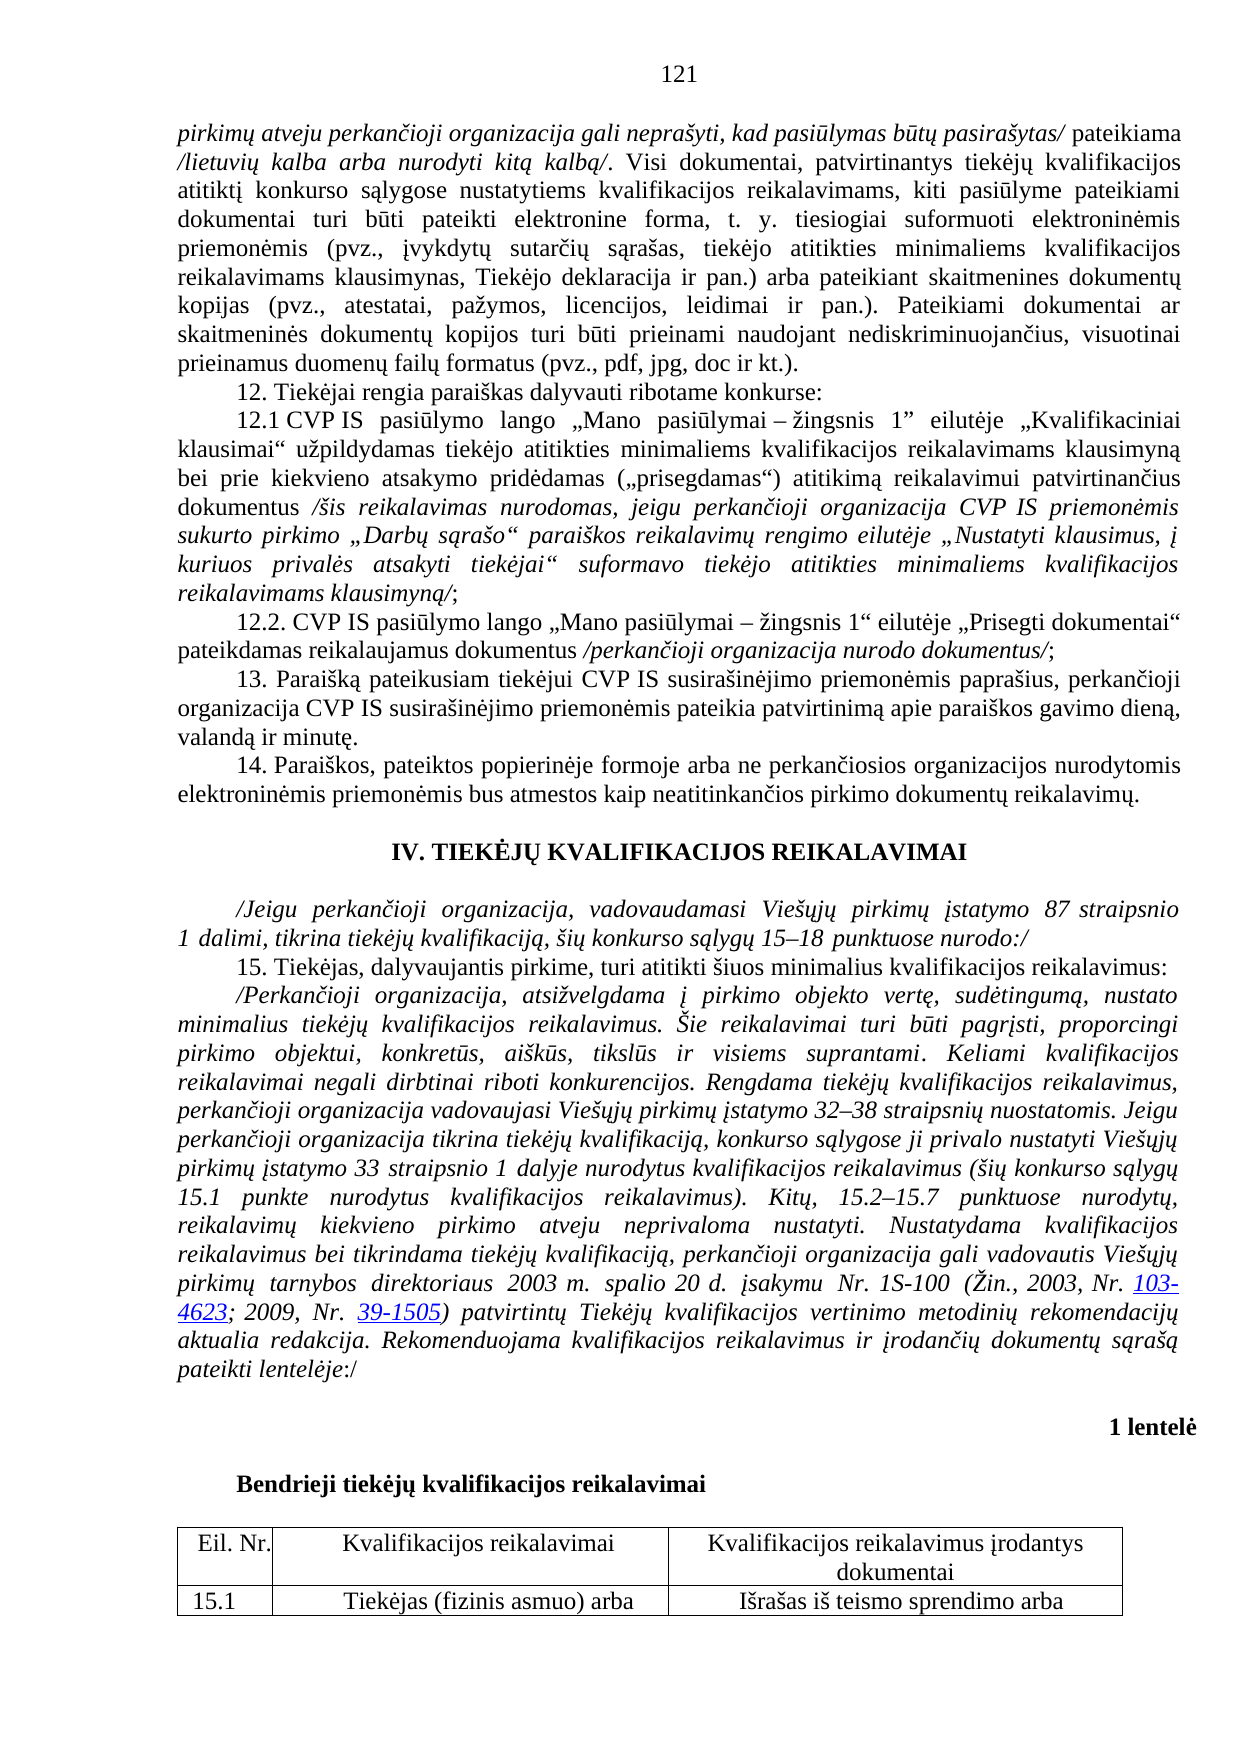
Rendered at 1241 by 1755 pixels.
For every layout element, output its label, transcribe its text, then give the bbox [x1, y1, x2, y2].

text 14. Paraiškos, pateiktos popierinėje formoje arba ne perkančiosios organizacijos nurodytomis elektroninėmis priemonėmis bus atmestos kaip neatitinkančios pirkimo dokumentų reikalavimų. [177, 751, 1181, 808]
table_cell 15.1 [178, 1586, 272, 1615]
text 1 lentelė [177, 1412, 1197, 1441]
text 13. Paraišką pateikusiam tiekėjui CVP IS susirašinėjimo priemonėmis paprašius, perkančioji organizacija CVP IS susirašinėjimo priemonėmis pateikia patvirtinimą apie paraiškos gavimo dieną, valandą ir minutę. [177, 664, 1181, 751]
text /Jeigu perkančioji organizacija, vadovaudamasi Viešųjų pirkimų įstatymo 87 straipsnio 1 dalimi, tikrina tiekėjų kvalifikaciją, šių konkurso sąlygų 15–18 punktuose nurodo:/ [177, 894, 1181, 952]
table_cell Išrašas iš teismo sprendimo arba [669, 1586, 1122, 1615]
text /Perkančioji organizacija, atsižvelgdama į pirkimo objekto vertę, sudėtingumą, nustato minimalius tiekėjų kvalifikacijos reikalavimus. Šie reikalavimai turi būti pagrįsti, proporcingi pirkimo objektui, konkretūs, aiškūs, tikslūs ir visiems suprantami. Keliami kvalifikacijos reikalavimai negali dirbtinai riboti konkurencijos. Rengdama tiekėjų kvalifikacijos reikalavimus, perkančioji organizacija vadovaujasi Viešųjų pirkimų įstatymo 32–38 straipsnių nuostatomis. Jeigu perkančioji organizacija tikrina tiekėjų kvalifikaciją, konkurso sąlygose ji privalo nustatyti Viešųjų pirkimų įstatymo 33 straipsnio 1 dalyje nurodytus kvalifikacijos reikalavimus (šių konkurso sąlygų 15.1 punkte nurodytus kvalifikacijos reikalavimus). Kitų, 15.2–15.7 punktuose nurodytų, reikalavimų kiekvieno pirkimo atveju neprivaloma nustatyti. Nustatydama kvalifikacijos reikalavimus bei tikrindama tiekėjų kvalifikaciją, perkančioji organizacija gali vadovautis Viešųjų pirkimų tarnybos direktoriaus 2003 m. spalio 20 d. įsakymu Nr. 1S-100 (Žin., 2003, Nr. 103-4623; 2009, Nr. 39-1505) patvirtintų Tiekėjų kvalifikacijos vertinimo metodinių rekomendacijų aktualia redakcija. Rekomenduojama kvalifikacijos reikalavimus ir įrodančių dokumentų sąrašą pateikti lentelėje:/ [177, 981, 1181, 1383]
table_header Kvalifikacijos reikalavimus įrodantys dokumentai [669, 1528, 1122, 1585]
text 15. Tiekėjas, dalyvaujantis pirkime, turi atitikti šiuos minimalius kvalifikacijos reikalavimus: [177, 952, 1181, 981]
text pirkimų atveju perkančioji organizacija gali neprašyti, kad pasiūlymas būtų pasirašytas/ pateikiama /lietuvių kalba arba nurodyti kitą kalbą/. Visi dokumentai, patvirtinantys tiekėjų kvalifikacijos atitiktį konkurso sąlygose nustatytiems kvalifikacijos reikalavimams, kiti pasiūlyme pateikiami dokumentai turi būti pateikti elektronine forma, t. y. tiesiogiai suformuoti elektroninėmis priemonėmis (pvz., įvykdytų sutarčių sąrašas, tiekėjo atitikties minimaliems kvalifikacijos reikalavimams klausimynas, Tiekėjo deklaracija ir pan.) arba pateikiant skaitmenines dokumentų kopijas (pvz., atestatai, pažymos, licencijos, leidimai ir pan.). Pateikiami dokumentai ar skaitmeninės dokumentų kopijos turi būti prieinami naudojant nediskriminuojančius, visuotinai prieinamus duomenų failų formatus (pvz., pdf, jpg, doc ir kt.). [177, 118, 1181, 377]
text 12. Tiekėjai rengia paraiškas dalyvauti ribotame konkurse: [177, 377, 1181, 406]
table_cell Tiekėjas (fizinis asmuo) arba [273, 1586, 668, 1615]
text 12.2. CVP IS pasiūlymo lango „Mano pasiūlymai – žingsnis 1“ eilutėje „Prisegti dokumentai“ pateikdamas reikalaujamus dokumentus /perkančioji organizacija nurodo dokumentus/; [177, 607, 1181, 664]
table_header Kvalifikacijos reikalavimai [273, 1528, 668, 1585]
text 12.1 CVP IS pasiūlymo lango „Mano pasiūlymai – žingsnis 1” eilutėje „Kvalifikaciniai klausimai“ užpildydamas tiekėjo atitikties minimaliems kvalifikacijos reikalavimams klausimyną bei prie kiekvieno atsakymo pridėdamas („prisegdamas“) atitikimą reikalavimui patvirtinančius dokumentus /šis reikalavimas nurodomas, jeigu perkančioji organizacija CVP IS priemonėmis sukurto pirkimo „Darbų sąrašo“ paraiškos reikalavimų rengimo eilutėje „Nustatyti klausimus, į kuriuos privalės atsakyti tiekėjai“ suformavo tiekėjo atitikties minimaliems kvalifikacijos reikalavimams klausimyną/; [177, 406, 1181, 607]
text IV. TIEKĖJŲ KVALIFIKACIJOS REIKALAVIMAI [177, 837, 1181, 866]
table_header Eil. Nr. [178, 1528, 272, 1585]
text Bendrieji tiekėjų kvalifikacijos reikalavimai [177, 1469, 1181, 1498]
